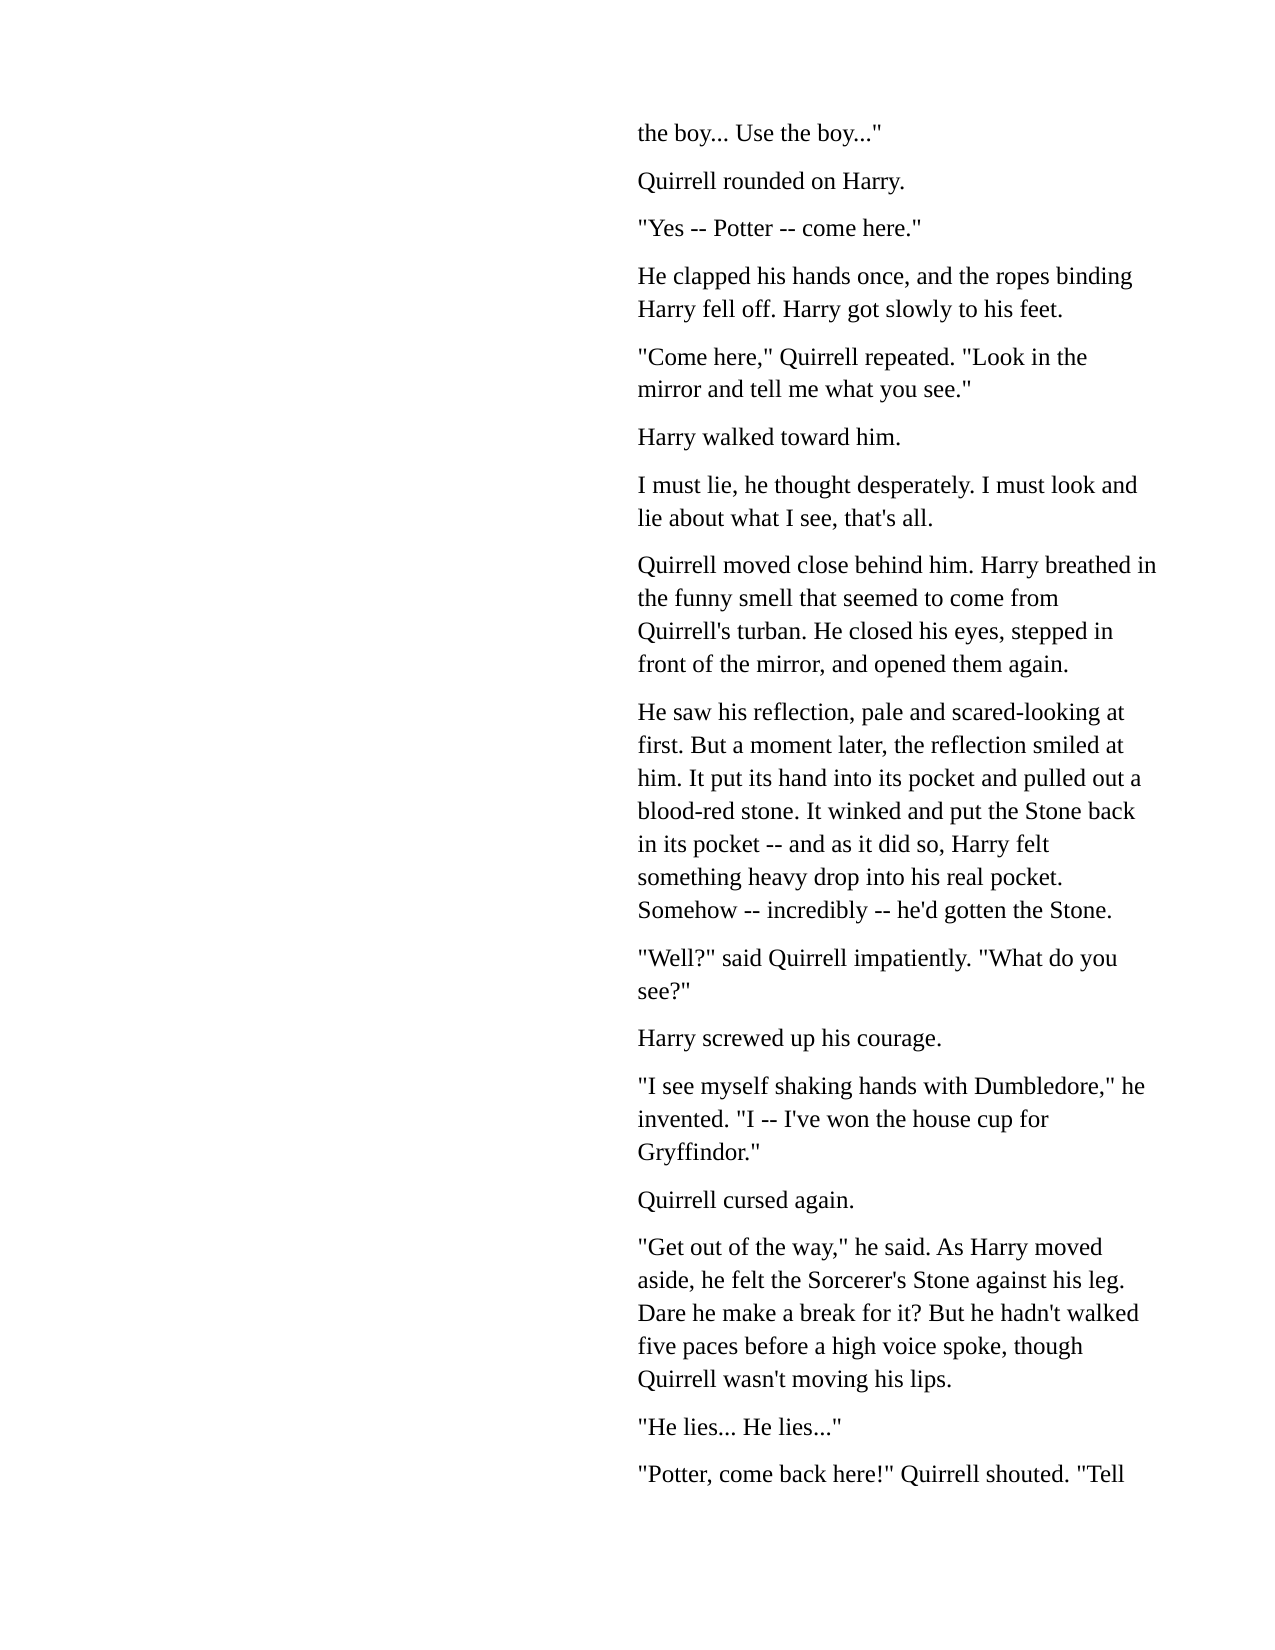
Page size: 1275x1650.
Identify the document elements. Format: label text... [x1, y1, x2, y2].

table_cell the boy... Use the boy..." [638, 118, 1157, 166]
table_cell Harry screwed up his courage. [638, 1024, 1157, 1071]
table_cell [118, 1460, 637, 1507]
table_cell "He lies... He lies..." [638, 1412, 1157, 1459]
table_cell "Get out of the way," he said. As Harry moved aside, he felt the Sorcerer's Stone against his leg. Dare he make a break for it? But he hadn't walked five paces before a high voice spoke, though Quirrell wasn't moving his lips. [638, 1232, 1157, 1412]
table_cell [118, 1024, 637, 1071]
table_cell [118, 1071, 637, 1185]
table_cell "Come here," Quirrell repeated. "Look in the mirror and tell me what you see." [638, 342, 1157, 422]
table_cell [118, 470, 637, 550]
table_cell Harry walked toward him. [638, 422, 1157, 470]
table_cell "Potter, come back here!" Quirrell shouted. "Tell [638, 1460, 1157, 1507]
table_cell "Yes -- Potter -- come here." [638, 213, 1157, 261]
table_cell [118, 1185, 637, 1232]
table_cell He saw his reflection, pale and scared-looking at first. But a moment later, the reflection smiled at him. It put its hand into its pocket and pulled out a blood-red stone. It winked and put the Stone back in its pocket -- and as it did so, Harry felt something heavy drop into his real pocket. Somehow -- incredibly -- he'd gotten the Stone. [638, 697, 1157, 943]
table_cell Quirrell rounded on Harry. [638, 166, 1157, 213]
table_cell [118, 550, 637, 697]
table_cell [118, 1232, 637, 1412]
table_cell [118, 166, 637, 213]
table_cell [118, 697, 637, 943]
table_cell He clapped his hands once, and the ropes binding Harry fell off. Harry got slowly to his feet. [638, 261, 1157, 342]
table_cell [118, 261, 637, 342]
table_cell [118, 943, 637, 1023]
table_cell [118, 1412, 637, 1459]
table_cell I must lie, he thought desperately. I must look and lie about what I see, that's all. [638, 470, 1157, 550]
table_cell "I see myself shaking hands with Dumbledore," he invented. "I -- I've won the house cup for Gryffindor." [638, 1071, 1157, 1185]
table_cell Quirrell moved close behind him. Harry breathed in the funny smell that seemed to come from Quirrell's turban. He closed his eyes, stepped in front of the mirror, and opened them again. [638, 550, 1157, 697]
table_cell Quirrell cursed again. [638, 1185, 1157, 1232]
table_cell [118, 422, 637, 470]
table_cell "Well?" said Quirrell impatiently. "What do you see?" [638, 943, 1157, 1023]
table_cell [118, 342, 637, 422]
table_cell [118, 118, 637, 166]
table_cell [118, 213, 637, 261]
